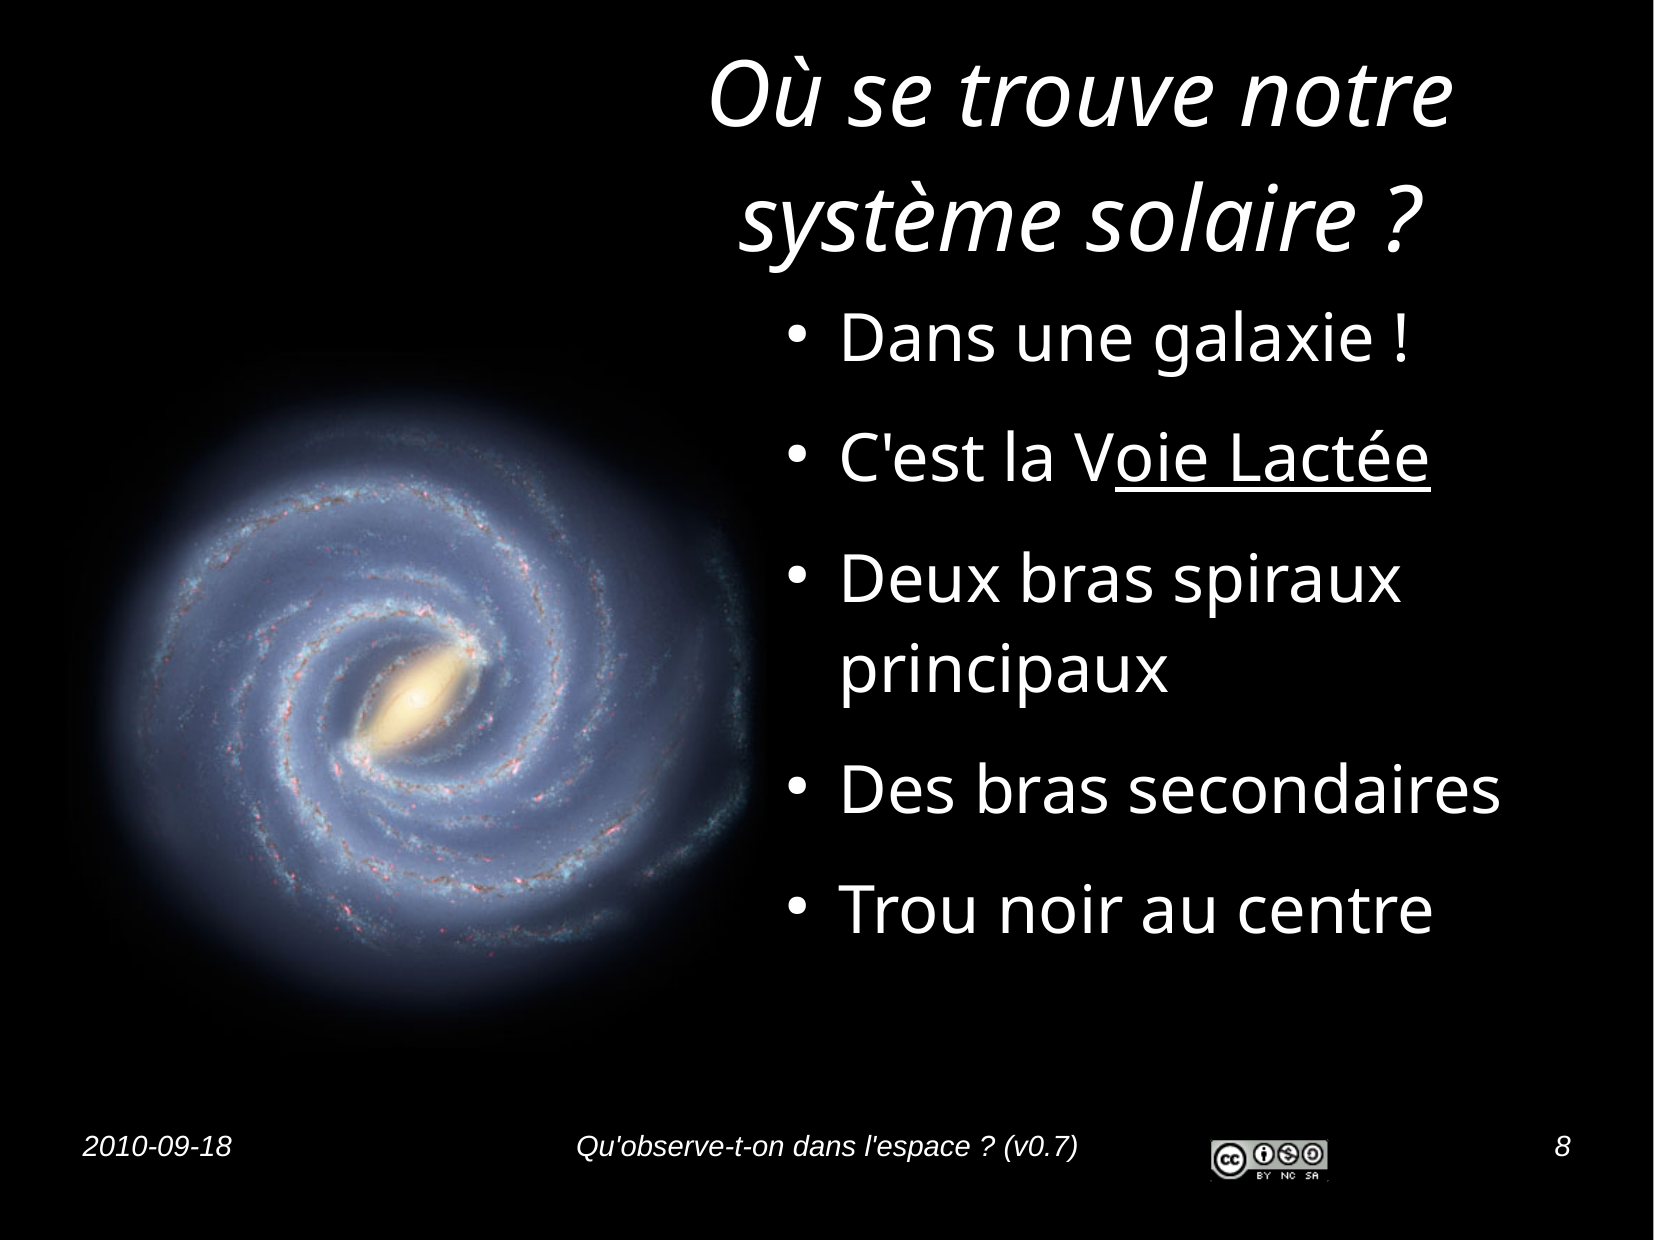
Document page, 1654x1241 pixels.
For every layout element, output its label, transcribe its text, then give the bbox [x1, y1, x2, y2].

picture [53, 336, 767, 1063]
title Où se trouve notre système solaire ? [590, 23, 1571, 283]
list Dans une galaxie ! C'est la Voie Lactée Deux bras spiraux principaux Des bras secondaires Trou noir au centre [767, 290, 1572, 1109]
picture [1210, 1139, 1329, 1182]
